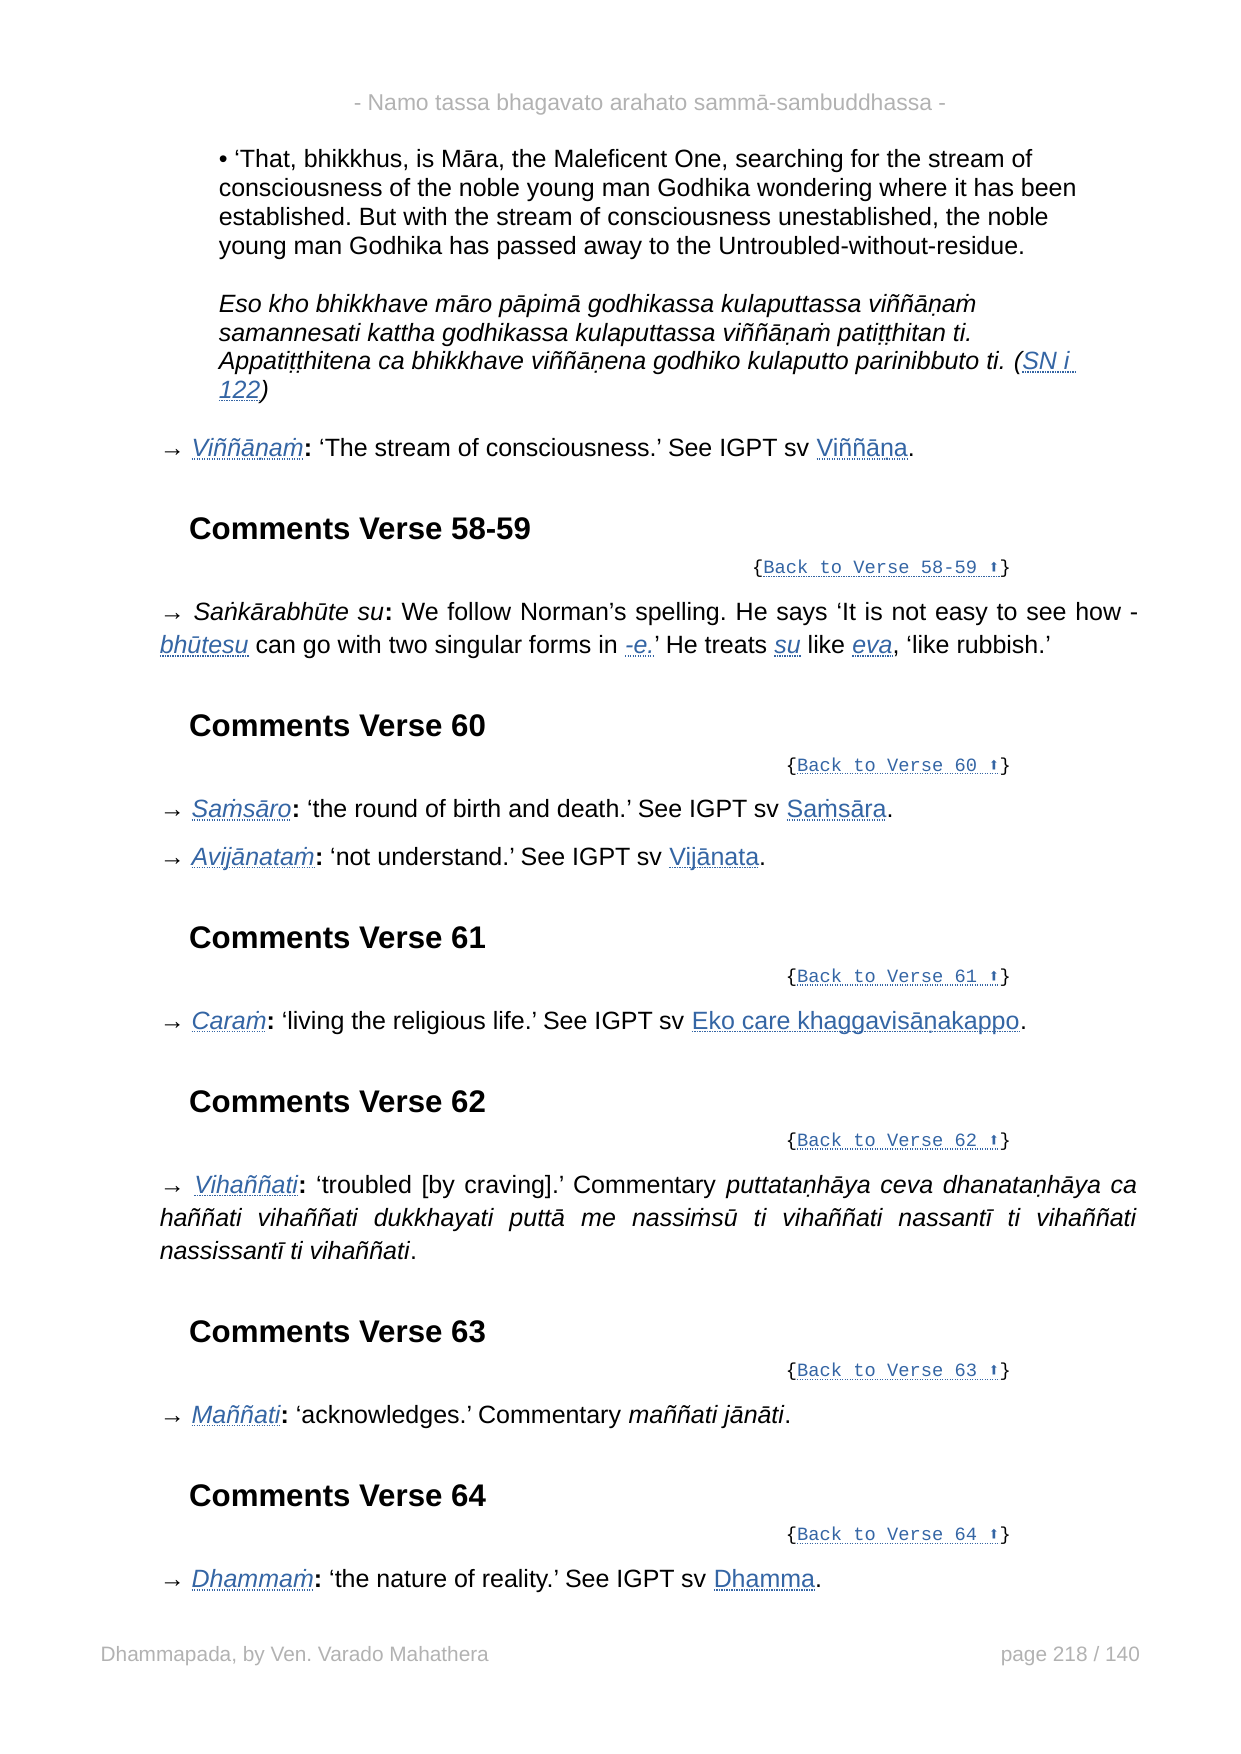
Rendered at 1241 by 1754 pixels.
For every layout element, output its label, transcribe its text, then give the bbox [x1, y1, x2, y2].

text {Back to Verse 60 ⬆} [159, 755, 1022, 777]
subtitle Comments Verse 58-59 [189, 510, 1140, 546]
text {Back to Verse 61 ⬆} [159, 967, 1022, 988]
subtitle Comments Verse 62 [189, 1083, 1140, 1119]
text → Avijānataṁ: ‘not understand.’ See IGPT sv Vijānata. [159, 842, 1140, 871]
text → Dhammaṁ: ‘the nature of reality.’ See IGPT sv Dhamma. [159, 1564, 1140, 1593]
text Eso kho bhikkhave māro pāpimā godhikassa kulaputtassa viññāṇaṁ samannesati kattha godhikassa kulaputtassa viññāṇaṁ patiṭṭhitan ti. Appatiṭṭhitena ca bhikkhave viññāṇena godhiko kulaputto parinibbuto ti. (SN i 122) [218, 289, 1081, 404]
text → Caraṁ: ‘living the religious life.’ See IGPT sv Eko care khaggavisāṇakappo. [159, 1006, 1140, 1035]
subtitle Comments Verse 61 [189, 919, 1140, 955]
text → Vihaññati: ‘troubled [by craving].’ Commentary puttataṇhāya ceva dhanataṇhāya ca haññati vihaññati dukkhayati puttā me nassiṁsū ti vihaññati nassantī ti vihaññati nassissantī ti vihaññati. [159, 1170, 1140, 1265]
text {Back to Verse 58-59 ⬆} [159, 558, 1022, 579]
subtitle Comments Verse 60 [189, 707, 1140, 743]
text → Viññāṇaṁ: ‘The stream of consciousness.’ See IGPT sv Viññāṇa. [159, 433, 1140, 462]
text {Back to Verse 63 ⬆} [159, 1361, 1022, 1382]
subtitle Comments Verse 64 [189, 1477, 1140, 1513]
text → Saṁsāro: ‘the round of birth and death.’ See IGPT sv Saṁsāra. [159, 794, 1140, 823]
text → Maññati: ‘acknowledges.’ Commentary maññati jānāti. [159, 1400, 1140, 1429]
text • ‘That, bhikkhus, is Māra, the Maleficent One, searching for the stream of consciousness of the noble young man Godhika wondering where it has been established. But with the stream of consciousness unestablished, the noble young man Godhika has passed away to the Untroubled-without-residue. [218, 144, 1081, 259]
text {Back to Verse 62 ⬆} [159, 1131, 1022, 1152]
subtitle Comments Verse 63 [189, 1313, 1140, 1349]
text {Back to Verse 64 ⬆} [159, 1525, 1022, 1546]
text → Saṅkārabhūte su: We follow Norman’s spelling. He says ‘It is not easy to see how -bhūtesu can go with two singular forms in -e.’ He treats su like eva, ‘like rubbish.’ [159, 597, 1140, 659]
